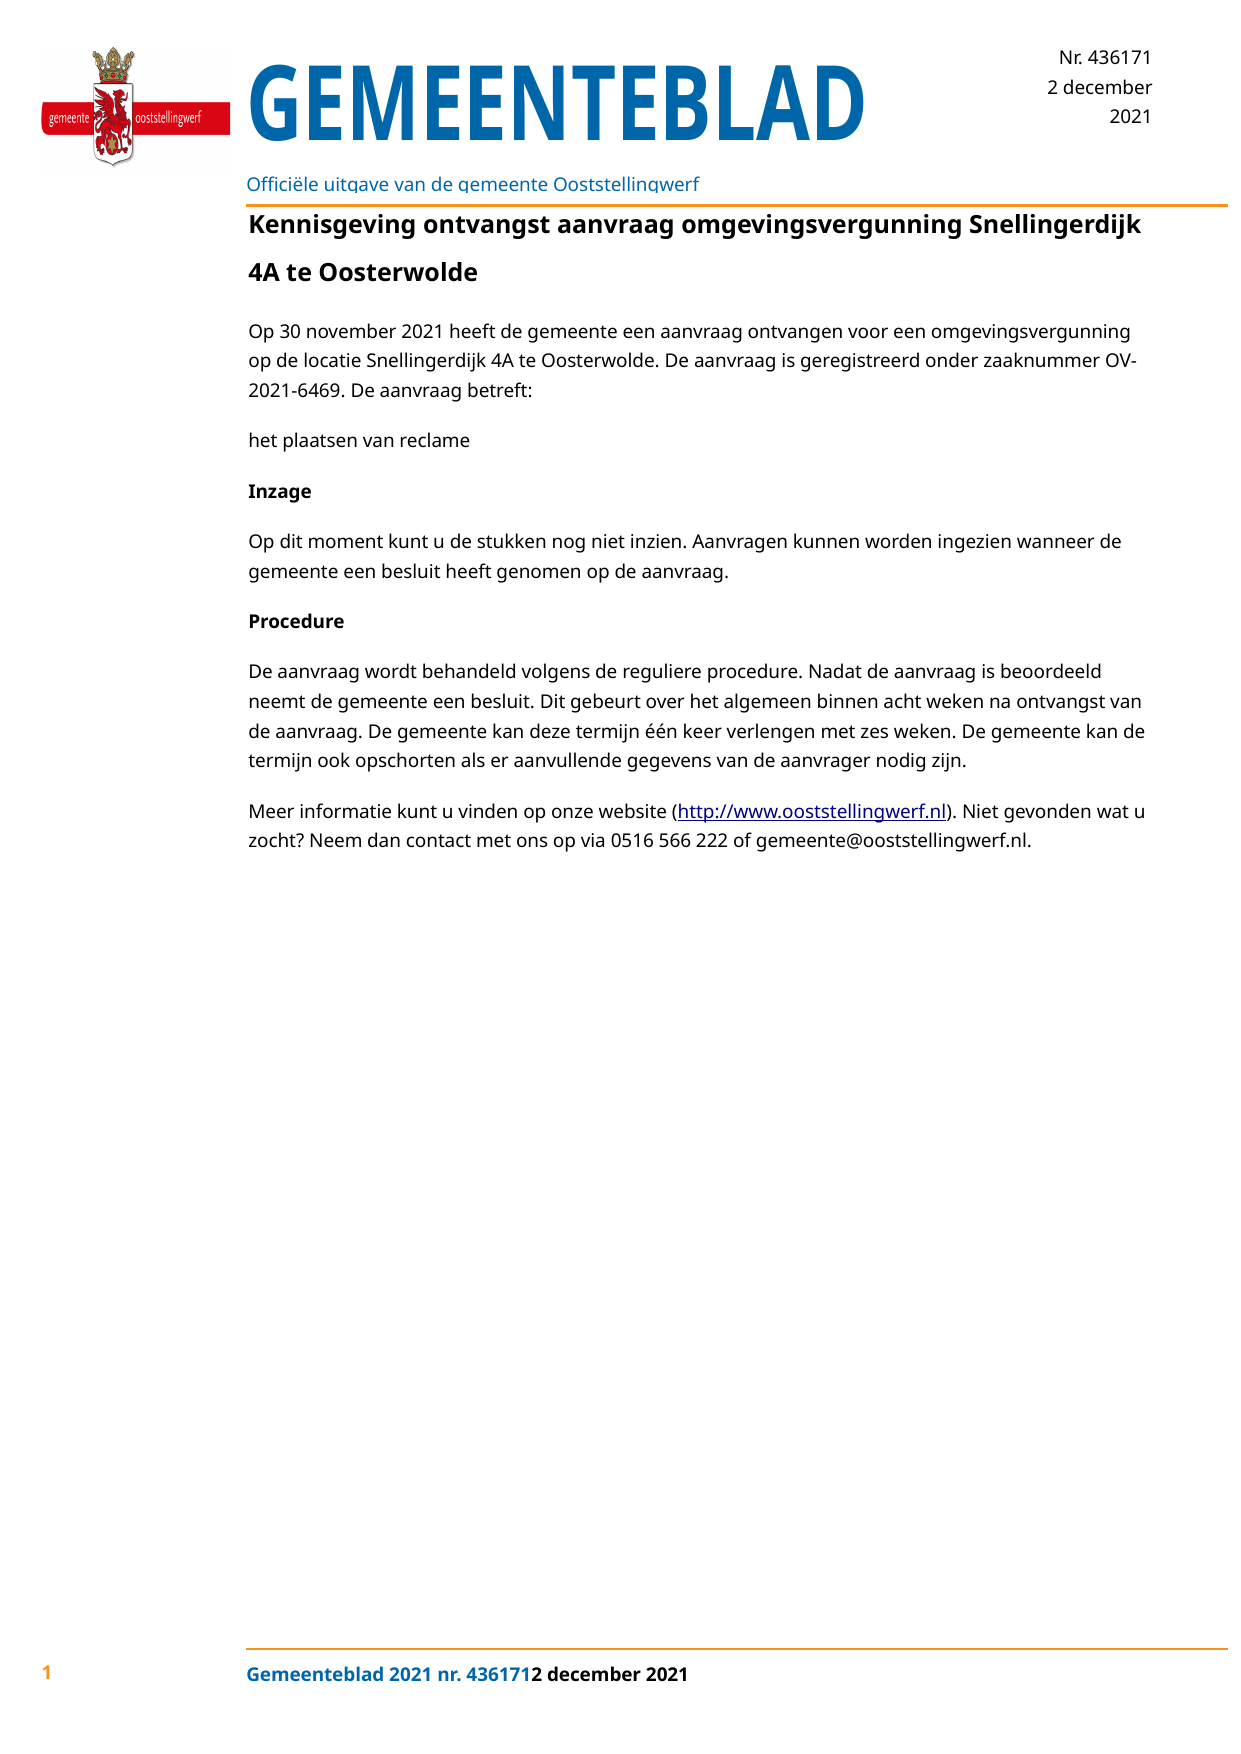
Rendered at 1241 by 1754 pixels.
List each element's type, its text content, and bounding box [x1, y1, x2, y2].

text Procedure [248, 608, 1152, 634]
text Inzage [248, 478, 1152, 504]
text Op 30 november 2021 heeft de gemeente een aanvraag ontvangen voor een omgevingsvergunning op de locatie Snellingerdijk 4A te Oosterwolde. De aanvraag is geregistreerd onder zaaknummer OV-2021-6469. De aanvraag betreft: [248, 318, 1152, 403]
text Op dit moment kunt u de stukken nog niet inzien. Aanvragen kunnen worden ingezien wanneer de gemeente een besluit heeft genomen op de aanvraag. [248, 528, 1152, 584]
text Meer informatie kunt u vinden op onze website (http://www.ooststellingwerf.nl). Niet gevonden wat u zocht? Neem dan contact met ons op via 0516 566 222 of gemeente@ooststellingwerf.nl. [248, 798, 1152, 853]
picture [41, 47, 231, 172]
text Kennisgeving ontvangst aanvraag omgevingsvergunning Snellingerdijk 4A te Oosterwolde [248, 207, 1152, 288]
text De aanvraag wordt behandeld volgens de reguliere procedure. Nadat de aanvraag is beoordeeld neemt de gemeente een besluit. Dit gebeurt over het algemeen binnen acht weken na ontvangst van de aanvraag. De gemeente kan deze termijn één keer verlengen met zes weken. De gemeente kan de termijn ook opschorten als er aanvullende gegevens van de aanvrager nodig zijn. [248, 659, 1152, 773]
text het plaatsen van reclame [248, 427, 1152, 453]
